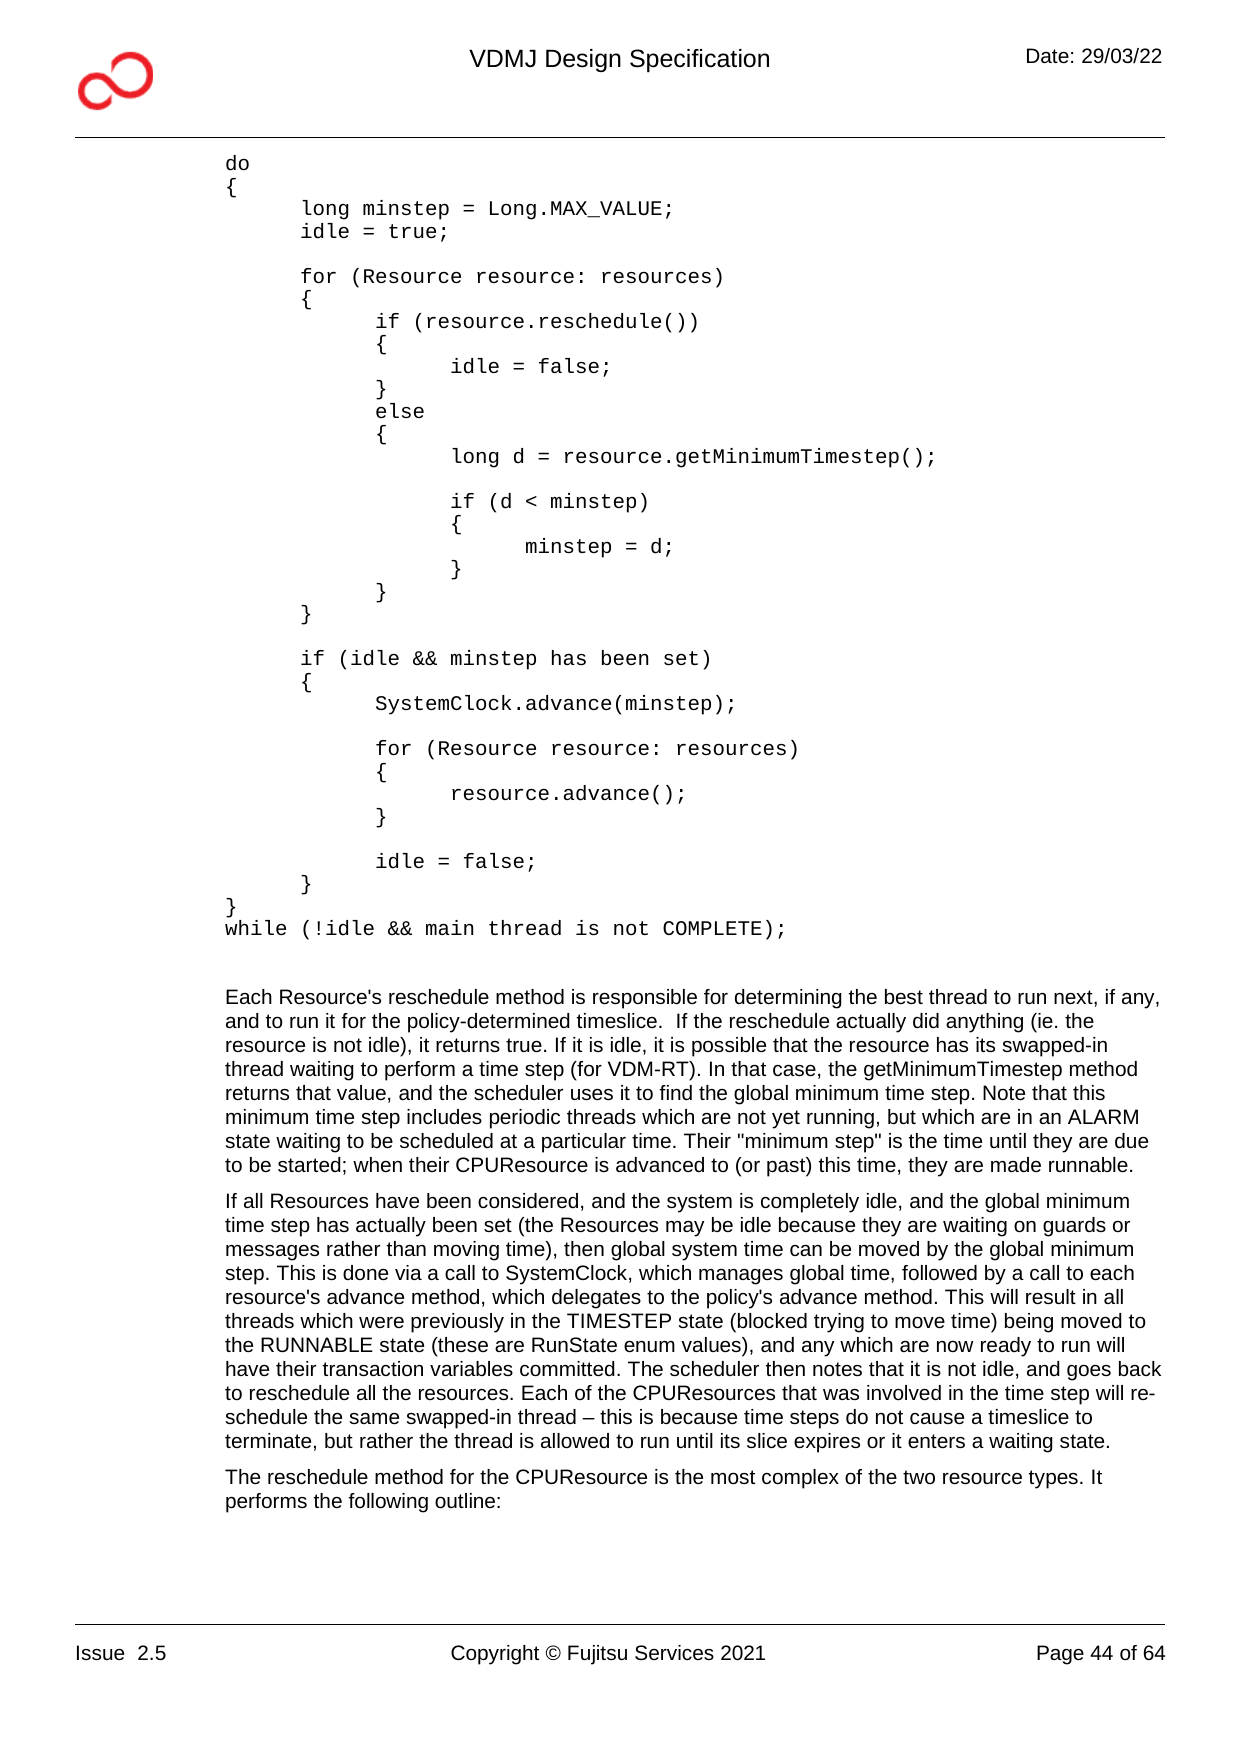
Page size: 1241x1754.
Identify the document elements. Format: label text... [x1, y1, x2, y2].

text } [225, 895, 1165, 918]
text } [225, 603, 1165, 625]
text resource.advance(); [225, 783, 1165, 805]
text } [225, 558, 1165, 580]
text } [225, 805, 1165, 828]
text } [225, 378, 1165, 400]
text if (resource.reschedule()) [225, 310, 1165, 333]
text { [225, 760, 1165, 783]
text minstep = d; [225, 535, 1165, 558]
text { [225, 423, 1165, 445]
text SystemClock.advance(minstep); [225, 693, 1165, 715]
text if (d < minstep) [225, 490, 1165, 513]
text } [225, 873, 1165, 895]
text long minstep = Long.MAX_VALUE; [225, 198, 1165, 220]
text } [225, 580, 1165, 603]
text do [225, 153, 1165, 175]
text { [225, 175, 1165, 198]
text The reschedule method for the CPUResource is the most complex of the two resource types. It performs the following outline: [225, 1466, 1165, 1513]
text { [225, 333, 1165, 355]
text idle = false; [225, 850, 1165, 873]
text { [225, 513, 1165, 535]
text { [225, 288, 1165, 310]
text Each Resource's reschedule method is responsible for determining the best thread to run next, if any, and to run it for the policy-determined timeslice. If the reschedule actually did anything (ie. the resource is not idle), it returns true. If it is idle, it is possible that the resource has its swapped-in thread waiting to perform a time step (for VDM-RT). In that case, the getMinimumTimestep method returns that value, and the scheduler uses it to find the global minimum time step. Note that this minimum time step includes periodic threads which are not yet running, but which are in an ALARM state waiting to be scheduled at a particular time. Their "minimum step" is the time until they are due to be started; when their CPUResource is advanced to (or past) this time, they are made runnable. [225, 985, 1165, 1177]
text else [225, 400, 1165, 423]
text while (!idle && main thread is not COMPLETE); [225, 918, 1165, 940]
text idle = true; [225, 220, 1165, 243]
text If all Resources have been considered, and the system is completely idle, and the global minimum time step has actually been set (the Resources may be idle because they are waiting on guards or messages rather than moving time), then global system time can be moved by the global minimum step. This is done via a call to SystemClock, which manages global time, followed by a call to each resource's advance method, which delegates to the policy's advance method. This will result in all threads which were previously in the TIMESTEP state (blocked trying to move time) being moved to the RUNNABLE state (these are RunState enum values), and any which are now ready to run will have their transaction variables committed. The scheduler then notes that it is not idle, and goes back to reschedule all the resources. Each of the CPUResources that was involved in the time step will re-schedule the same swapped-in thread – this is because time steps do not cause a timeslice to terminate, but rather the thread is allowed to run until its slice expires or it enters a waiting state. [225, 1189, 1165, 1453]
text if (idle && minstep has been set) [225, 648, 1165, 670]
text { [225, 670, 1165, 693]
text long d = resource.getMinimumTimestep(); [225, 445, 1165, 468]
text for (Resource resource: resources) [225, 738, 1165, 760]
picture [78, 44, 153, 120]
text idle = false; [225, 355, 1165, 378]
text for (Resource resource: resources) [225, 265, 1165, 288]
